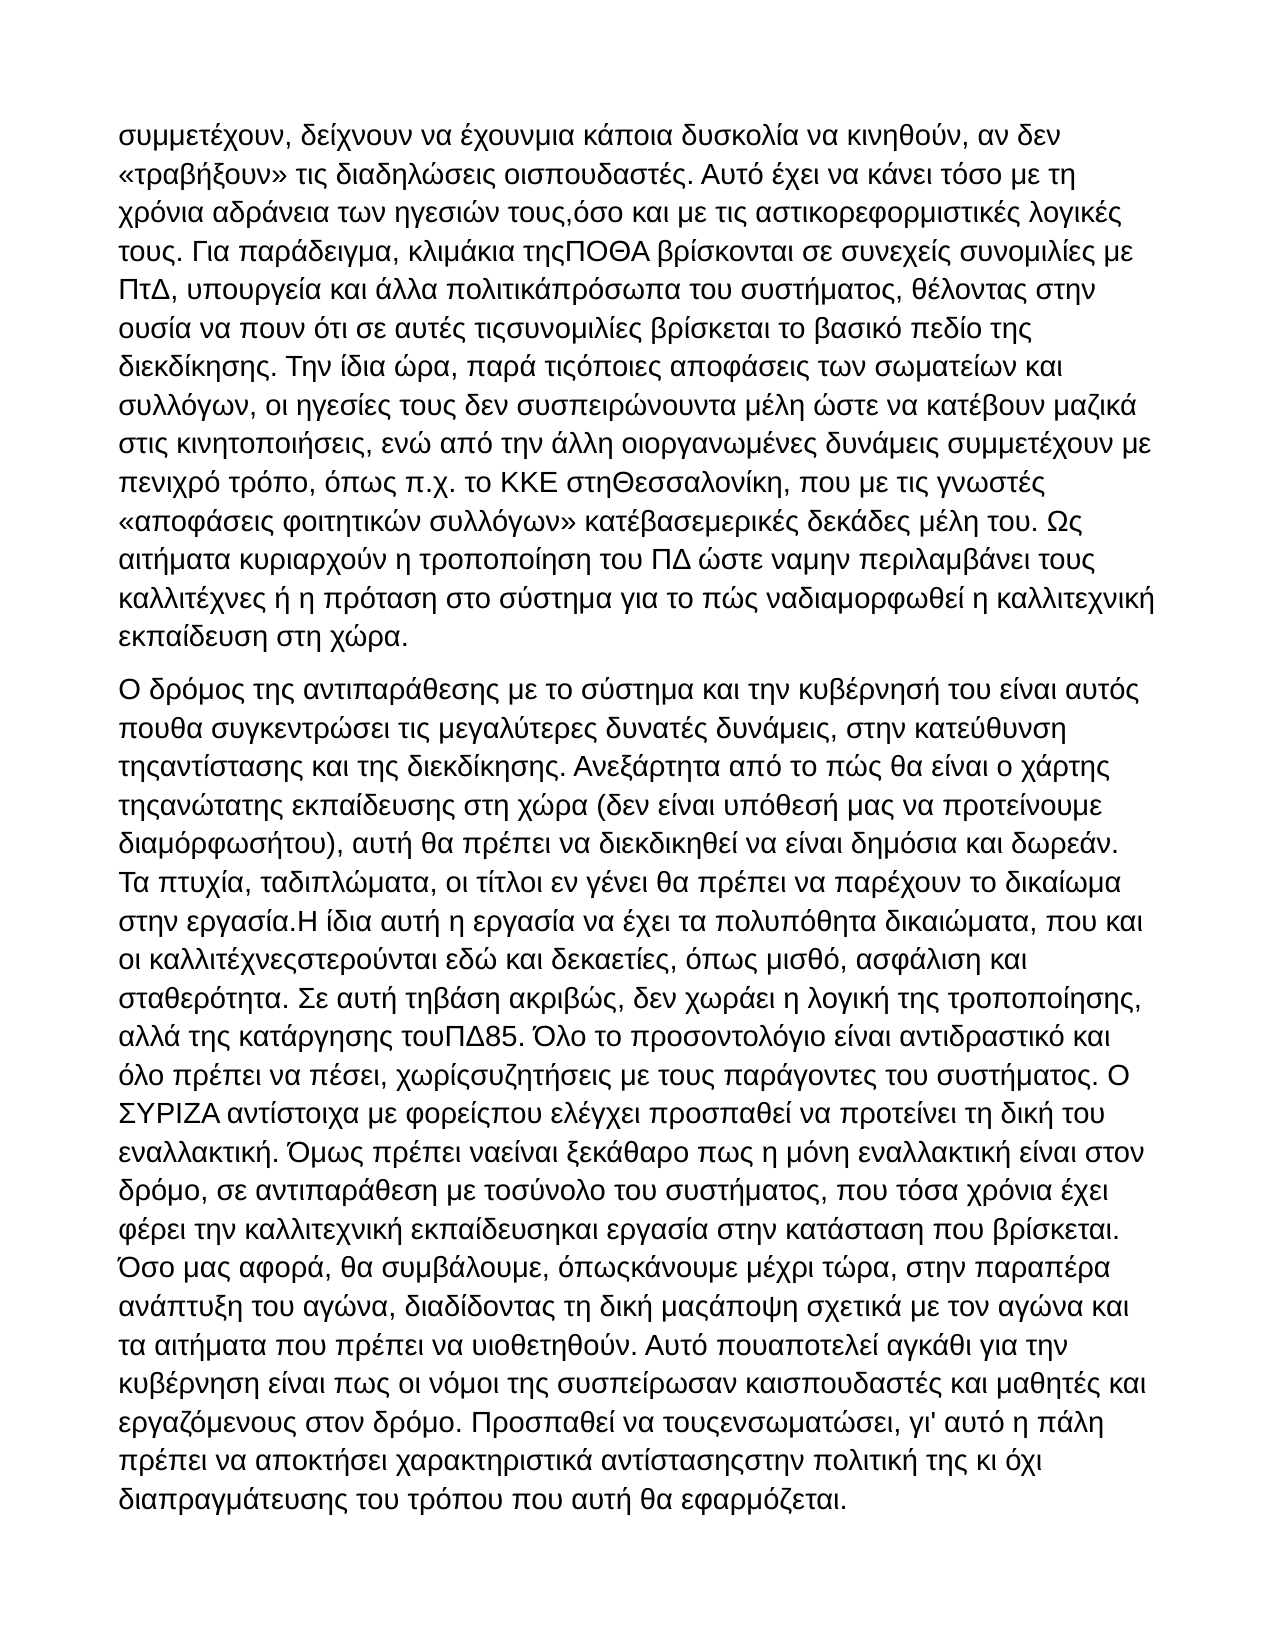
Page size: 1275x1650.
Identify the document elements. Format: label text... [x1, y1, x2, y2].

text συμμετέχουν, δείχνουν να έχουνμια κάποια δυσκολία να κινηθούν, αν δεν «τραβήξουν» τις διαδηλώσεις οισπουδαστές. Αυτό έχει να κάνει τόσο με τη χρόνια αδράνεια των ηγεσιών τους,όσο και με τις αστικορεφορμιστικές λογικές τους. Για παράδειγμα, κλιμάκια τηςΠΟΘΑ βρίσκονται σε συνεχείς συνομιλίες με ΠτΔ, υπουργεία και άλλα πολιτικάπρόσωπα του συστήματος, θέλοντας στην ουσία να πουν ότι σε αυτές τιςσυνομιλίες βρίσκεται το βασικό πεδίο της διεκδίκησης. Την ίδια ώρα, παρά τιςόποιες αποφάσεις των σωματείων και συλλόγων, οι ηγεσίες τους δεν συσπειρώνουντα μέλη ώστε να κατέβουν μαζικά στις κινητοποιήσεις, ενώ από την άλλη οιοργανωμένες δυνάμεις συμμετέχουν με πενιχρό τρόπο, όπως π.χ. το ΚΚΕ στηΘεσσαλονίκη, που με τις γνωστές «αποφάσεις φοιτητικών συλλόγων» κατέβασεμερικές δεκάδες μέλη του. Ως αιτήματα κυριαρχούν η τροποποίηση του ΠΔ ώστε ναμην περιλαμβάνει τους καλλιτέχνες ή η πρόταση στο σύστημα για το πώς ναδιαμορφωθεί η καλλιτεχνική εκπαίδευση στη χώρα. [118, 118, 1157, 653]
text Ο δρόμος της αντιπαράθεσης με το σύστημα και την κυβέρνησή του είναι αυτός πουθα συγκεντρώσει τις μεγαλύτερες δυνατές δυνάμεις, στην κατεύθυνση τηςαντίστασης και της διεκδίκησης. Ανεξάρτητα από το πώς θα είναι ο χάρτης τηςανώτατης εκπαίδευσης στη χώρα (δεν είναι υπόθεσή μας να προτείνουμε διαμόρφωσήτου), αυτή θα πρέπει να διεκδικηθεί να είναι δημόσια και δωρεάν. Τα πτυχία, ταδιπλώματα, οι τίτλοι εν γένει θα πρέπει να παρέχουν το δικαίωμα στην εργασία.Η ίδια αυτή η εργασία να έχει τα πολυπόθητα δικαιώματα, που και οι καλλιτέχνεςστερούνται εδώ και δεκαετίες, όπως μισθό, ασφάλιση και σταθερότητα. Σε αυτή τηβάση ακριβώς, δεν χωράει η λογική της τροποποίησης, αλλά της κατάργησης τουΠΔ85. Όλο το προσοντολόγιο είναι αντιδραστικό και όλο πρέπει να πέσει, χωρίςσυζητήσεις με τους παράγοντες του συστήματος. Ο ΣΥΡΙΖΑ αντίστοιχα με φορείςπου ελέγχει προσπαθεί να προτείνει τη δική του εναλλακτική. Όμως πρέπει ναείναι ξεκάθαρο πως η μόνη εναλλακτική είναι στον δρόμο, σε αντιπαράθεση με τοσύνολο του συστήματος, που τόσα χρόνια έχει φέρει την καλλιτεχνική εκπαίδευσηκαι εργασία στην κατάσταση που βρίσκεται. Όσο μας αφορά, θα συμβάλουμε, όπωςκάνουμε μέχρι τώρα, στην παραπέρα ανάπτυξη του αγώνα, διαδίδοντας τη δική μαςάποψη σχετικά με τον αγώνα και τα αιτήματα που πρέπει να υιοθετηθούν. Αυτό πουαποτελεί αγκάθι για την κυβέρνηση είναι πως οι νόμοι της συσπείρωσαν καισπουδαστές και μαθητές και εργαζόμενους στον δρόμο. Προσπαθεί να τουςενσωματώσει, γι' αυτό η πάλη πρέπει να αποκτήσει χαρακτηριστικά αντίστασηςστην πολιτική της κι όχι διαπραγμάτευσης του τρόπου που αυτή θα εφαρμόζεται. [118, 672, 1157, 1515]
